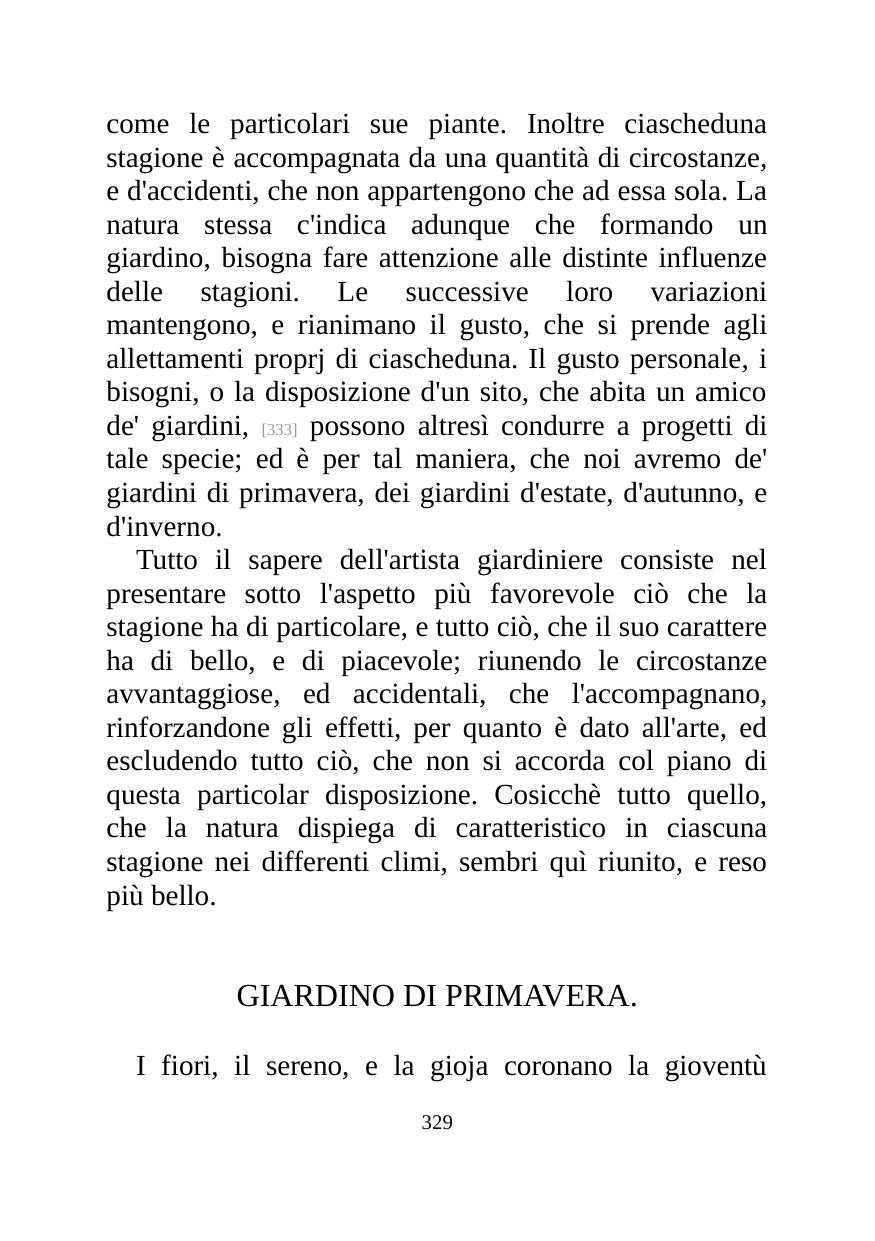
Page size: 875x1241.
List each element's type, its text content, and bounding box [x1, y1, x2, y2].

text come le particolari sue piante. Inoltre ciascheduna stagione è accompagnata da una quantità di circostanze, e d'accidenti, che non appartengono che ad essa sola. La natura stessa c'indica adunque che formando un giardino, bisogna fare attenzione alle distinte influenze delle stagioni. Le successive loro variazioni mantengono, e rianimano il gusto, che si prende agli allettamenti proprj di ciascheduna. Il gusto personale, i bisogni, o la disposizione d'un sito, che abita un amico de' giardini, [333] possono altresì condurre a progetti di tale specie; ed è per tal maniera, che noi avremo de' giardini di primavera, dei giardini d'estate, d'autunno, e d'inverno. [106, 106, 768, 542]
text Tutto il sapere dell'artista giardiniere consiste nel presentare sotto l'aspetto più favorevole ciò che la stagione ha di particolare, e tutto ciò, che il suo carattere ha di bello, e di piacevole; riunendo le circostanze avvantaggiose, ed accidentali, che l'accompagnano, rinforzandone gli effetti, per quanto è dato all'arte, ed escludendo tutto ciò, che non si accorda col piano di questa particolar disposizione. Cosicchè tutto quello, che la natura dispiega di caratteristico in ciascuna stagione nei differenti climi, sembri quì riunito, e reso più bello. [106, 542, 768, 911]
subtitle GIARDINO DI PRIMAVERA. [106, 976, 768, 1013]
text I fiori, il sereno, e la gioja coronano la gioventù [106, 1048, 768, 1082]
